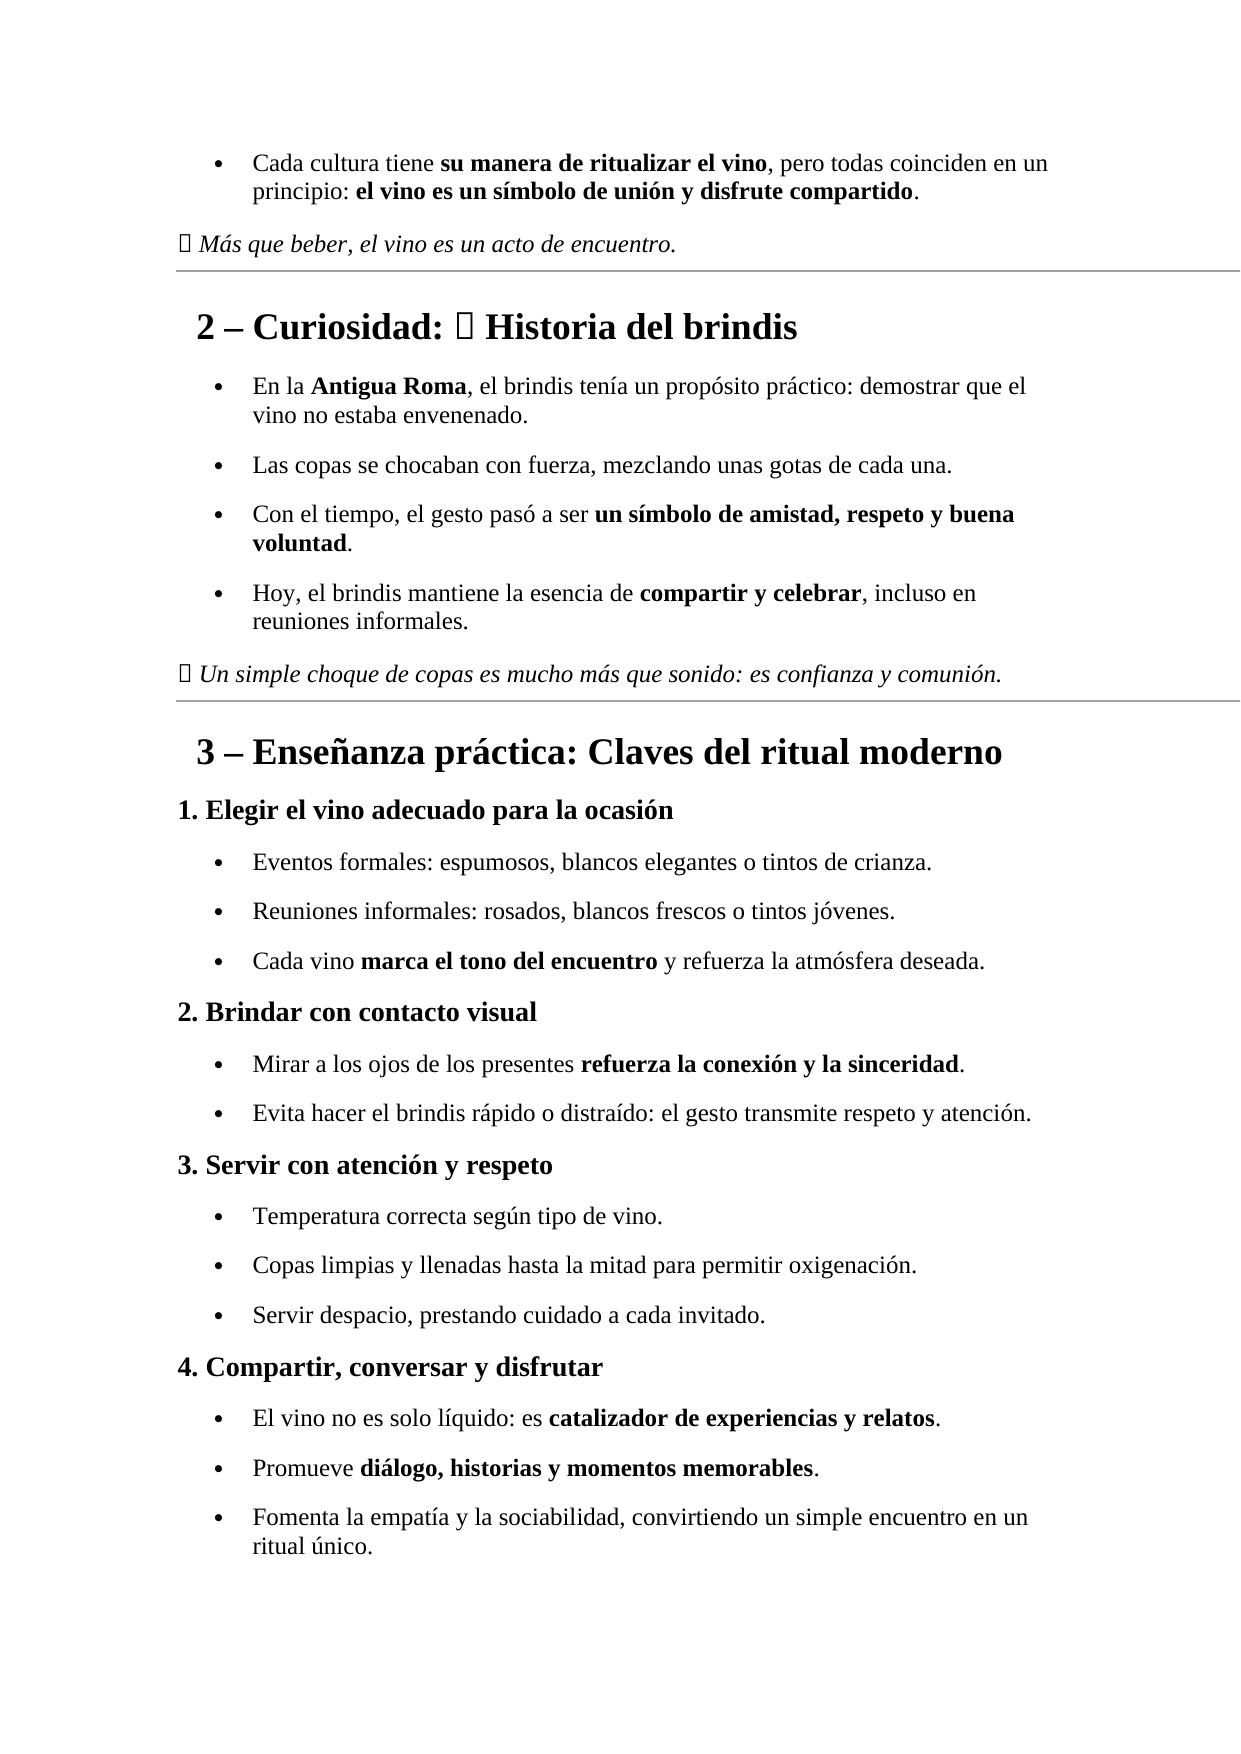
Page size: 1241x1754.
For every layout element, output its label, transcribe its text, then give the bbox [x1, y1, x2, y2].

list Las copas se chocaban con fuerza, mezclando unas gotas de cada una. [215, 450, 1063, 478]
list En la Antigua Roma, el brindis tenía un propósito práctico: demostrar que el vino no estaba envenenado. [215, 371, 1063, 429]
list Con el tiempo, el gesto pasó a ser un símbolo de amistad, respeto y buena voluntad. [215, 499, 1063, 557]
list El vino no es solo líquido: es catalizador de experiencias y relatos. [215, 1403, 1063, 1432]
subtitle 1. Elegir el vino adecuado para la ocasión [177, 793, 1063, 826]
subtitle 4. Compartir, conversar y disfrutar [177, 1350, 1063, 1382]
subtitle 3 – Enseñanza práctica: Claves del ritual moderno [177, 729, 1063, 773]
list Servir despacio, prestando cuidado a cada invitado. [215, 1300, 1063, 1329]
subtitle 3. Servir con atención y respeto [177, 1148, 1063, 1180]
list Mirar a los ojos de los presentes refuerza la conexión y la sinceridad. [215, 1049, 1063, 1077]
list Promueve diálogo, historias y momentos memorables. [215, 1453, 1063, 1481]
list Eventos formales: espumosos, blancos elegantes o tintos de crianza. [215, 847, 1063, 875]
subtitle 2. Brindar con contacto visual [177, 995, 1063, 1028]
list Copas limpias y llenadas hasta la mitad para permitir oxigenación. [215, 1251, 1063, 1279]
subtitle 2 – Curiosidad: ✨ Historia del brindis [177, 299, 1063, 351]
text 🍇 Un simple choque de copas es mucho más que sonido: es confianza y comunión. [177, 656, 1063, 690]
list Temperatura correcta según tipo de vino. [215, 1201, 1063, 1230]
list Cada cultura tiene su manera de ritualizar el vino, pero todas coinciden en un principio: el vino es un símbolo de unión y disfrute compartido. [215, 148, 1063, 205]
list Cada vino marca el tono del encuentro y refuerza la atmósfera deseada. [215, 946, 1063, 974]
list Evita hacer el brindis rápido o distraído: el gesto transmite respeto y atención. [215, 1098, 1063, 1127]
list Fomenta la empatía y la sociabilidad, convirtiendo un simple encuentro en un ritual único. [215, 1502, 1063, 1560]
list Reuniones informales: rosados, blancos frescos o tintos jóvenes. [215, 896, 1063, 925]
text 🌟 Más que beber, el vino es un acto de encuentro. [177, 226, 1063, 260]
list Hoy, el brindis mantiene la esencia de compartir y celebrar, incluso en reuniones informales. [215, 578, 1063, 635]
